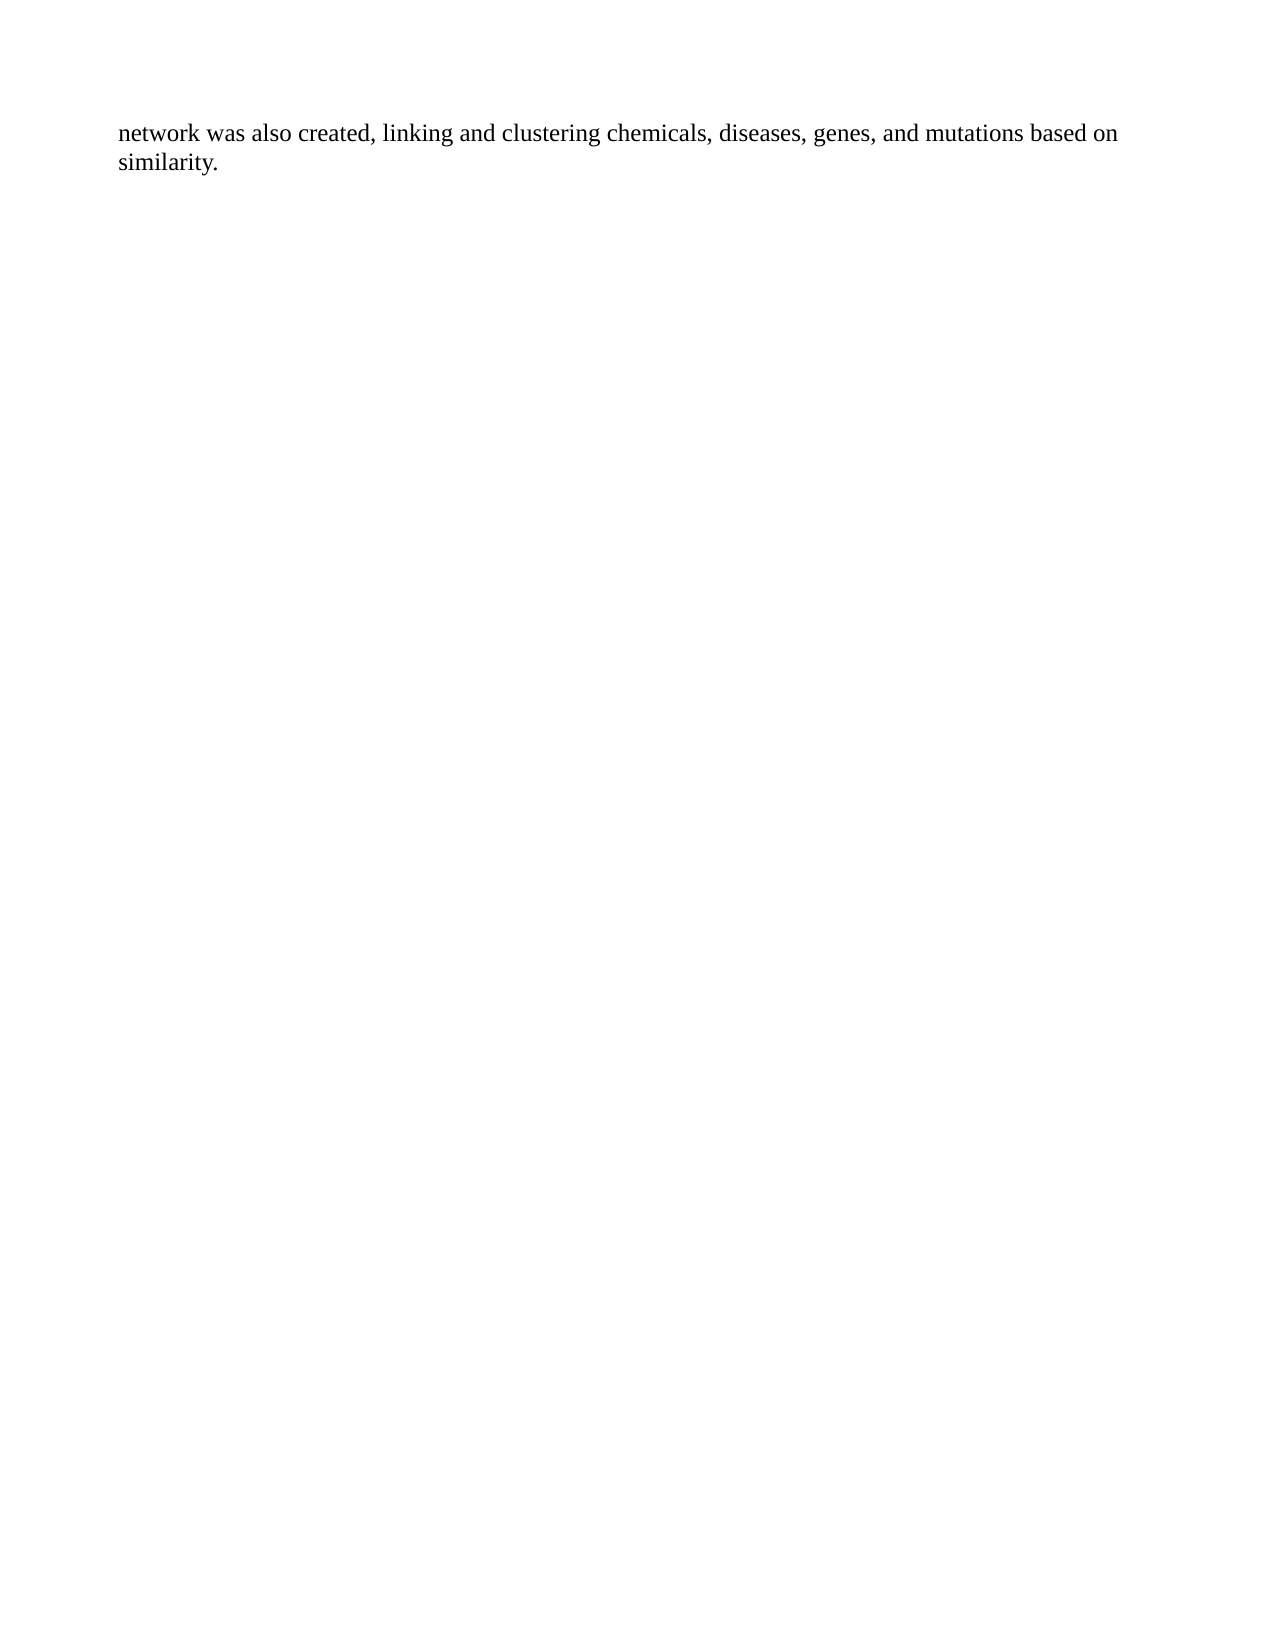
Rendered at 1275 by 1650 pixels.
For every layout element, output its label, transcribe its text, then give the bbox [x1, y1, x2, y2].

text network was also created, linking and clustering chemicals, diseases, genes, and mutations based on similarity. [118, 118, 1157, 176]
